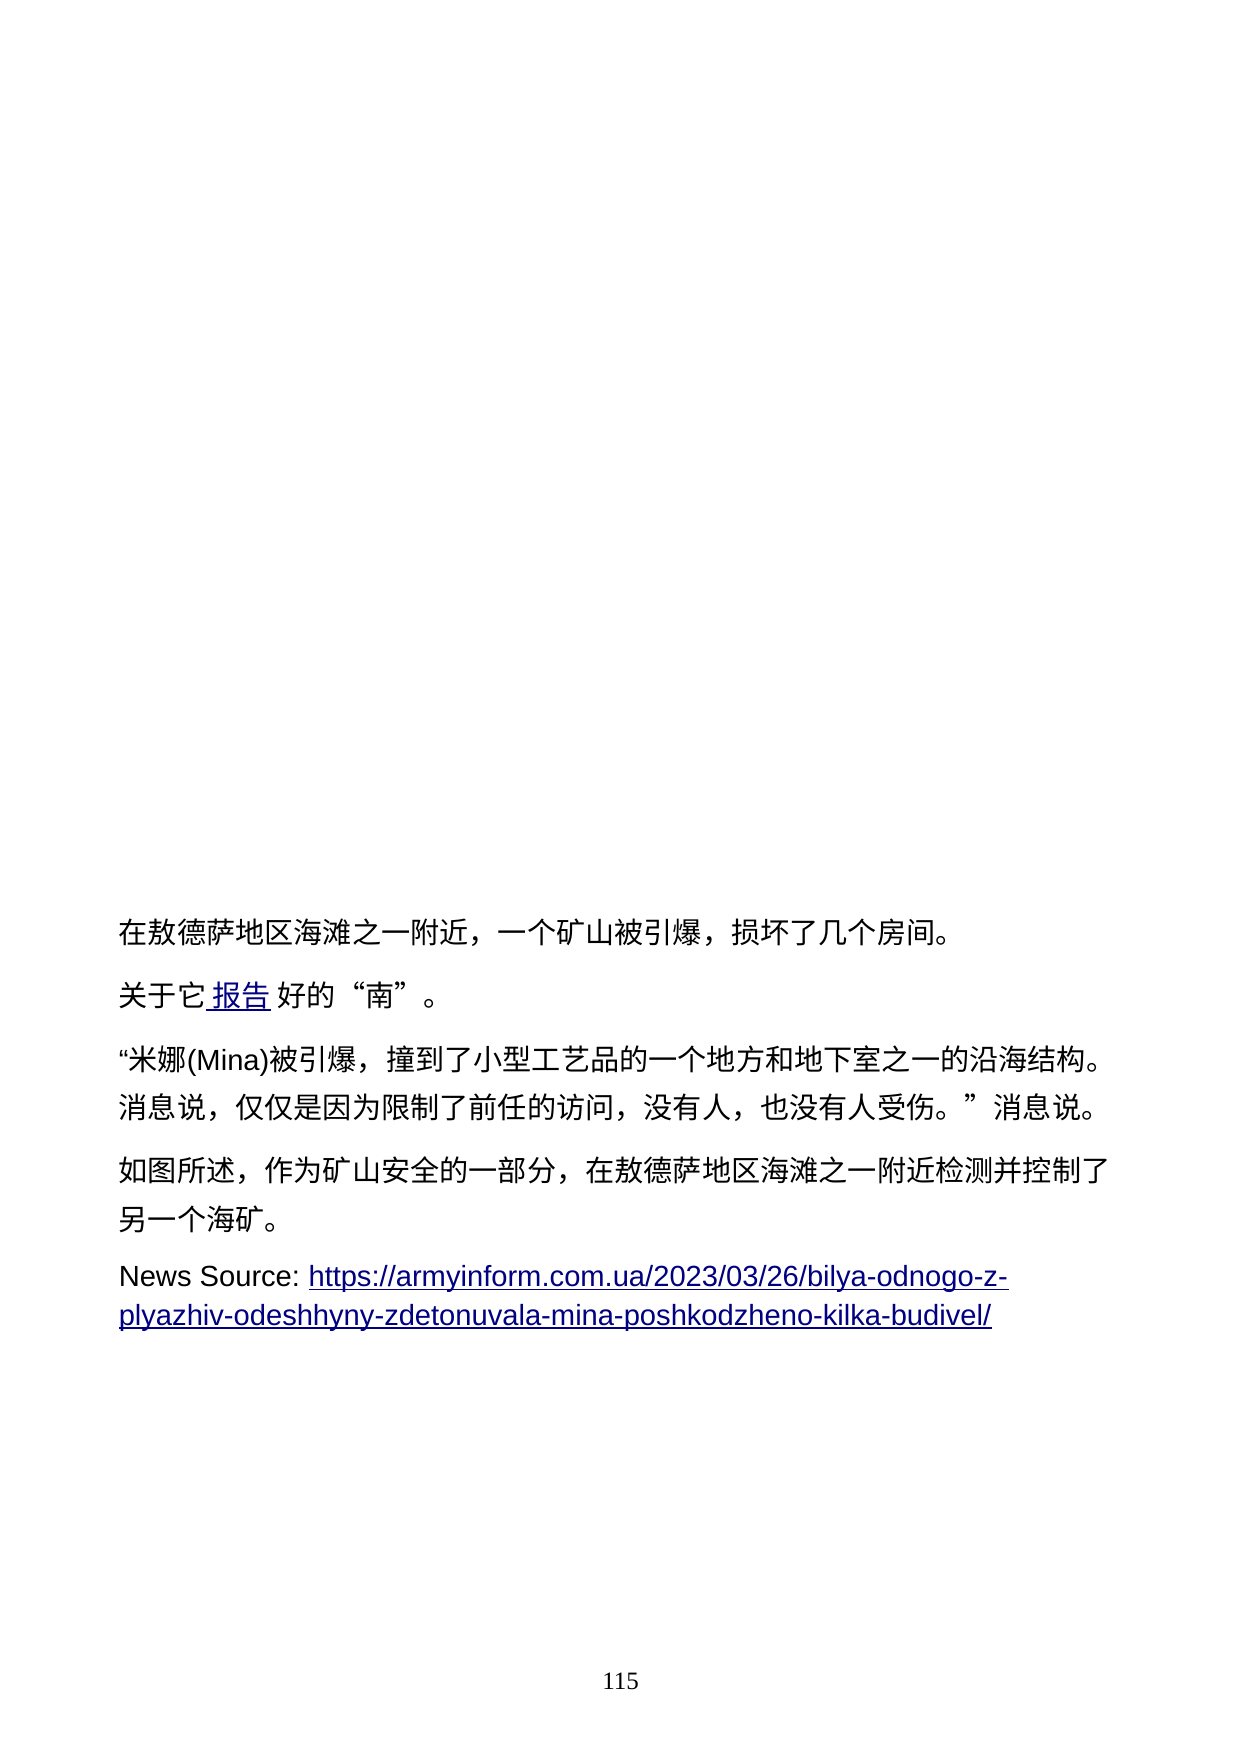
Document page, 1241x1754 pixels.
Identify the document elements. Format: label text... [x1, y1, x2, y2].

text “米娜(Mina)被引爆，撞到了小型工艺品的一个地方和地下室之一的沿海结构。 消息说，仅仅是因为限制了前任的访问，没有人，也没有人受伤。”消息说。 [118, 1036, 1122, 1127]
text 关于它 报告 好的“南”。 [118, 973, 1122, 1015]
text 在敖德萨地区海滩之一附近，一个矿山被引爆，损坏了几个房间。 [118, 118, 1122, 952]
text News Source: https://armyinform.com.ua/2023/03/26/bilya-odnogo-z-plyazhiv-odeshhyny-zdetonuvala-mina-poshkodzheno-kilka-budivel/ [118, 1259, 1122, 1331]
text 如图所述，作为矿山安全的一部分，在敖德萨地区海滩之一附近检测并控制了另一个海矿。 [118, 1148, 1122, 1238]
